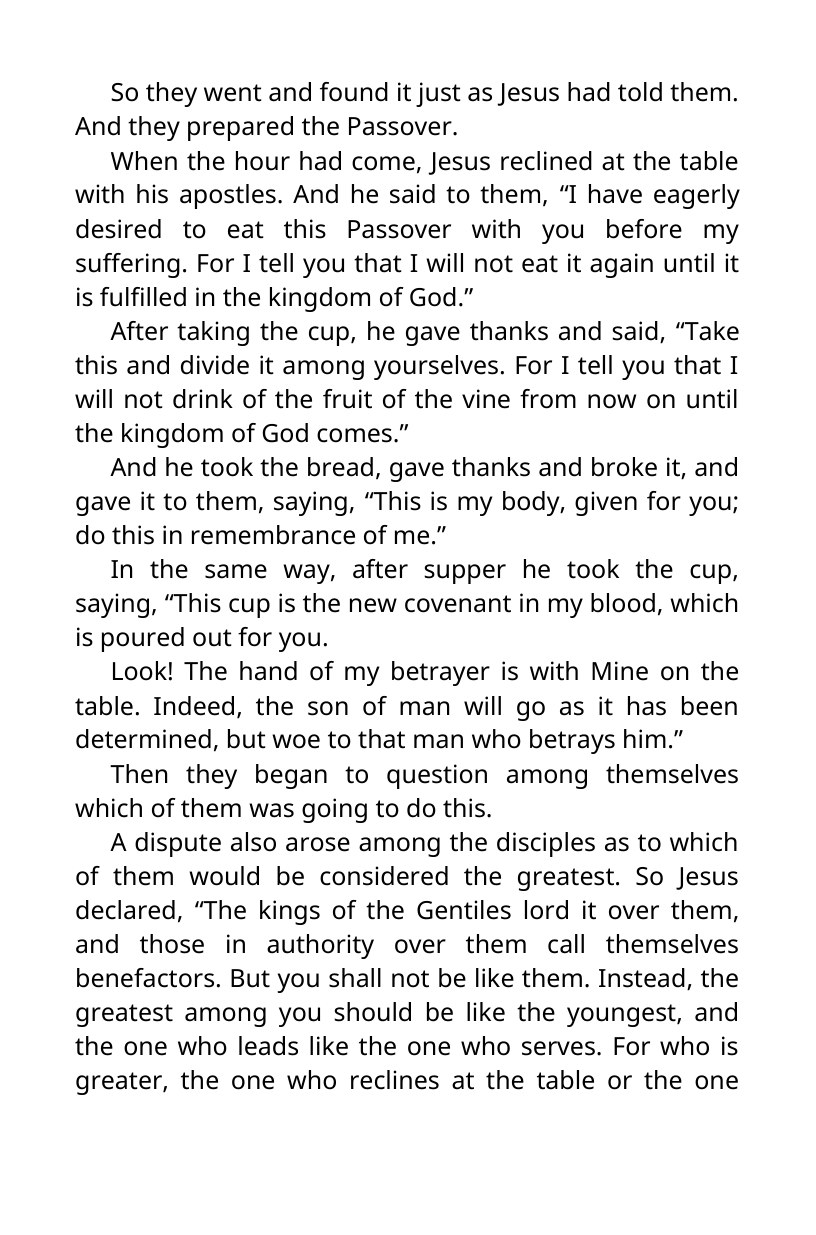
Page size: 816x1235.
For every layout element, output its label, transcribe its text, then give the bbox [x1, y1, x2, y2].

text And he took the bread, gave thanks and broke it, and gave it to them, saying, “This is my body, given for you; do this in remembrance of me.” [75, 450, 740, 552]
text After taking the cup, he gave thanks and said, “Take this and divide it among yourselves. For I tell you that I will not drink of the fruit of the vine from now on until the kingdom of God comes.” [75, 313, 740, 450]
text So they went and found it just as Jesus had told them. And they prepared the Passover. [75, 75, 740, 143]
text In the same way, after supper he took the cup, saying, “This cup is the new covenant in my blood, which is poured out for you. [75, 552, 740, 654]
text A dispute also arose among the disciples as to which of them would be considered the greatest. So Jesus declared, “The kings of the Gentiles lord it over them, and those in authority over them call themselves benefactors. But you shall not be like them. Instead, the greatest among you should be like the youngest, and the one who leads like the one who serves. For who is greater, the one who reclines at the table or the one [75, 824, 740, 1097]
text Look! The hand of my betrayer is with Mine on the table. Indeed, the son of man will go as it has been determined, but woe to that man who betrays him.” [75, 654, 740, 756]
text When the hour had come, Jesus reclined at the table with his apostles. And he said to them, “I have eagerly desired to eat this Passover with you before my suffering. For I tell you that I will not eat it again until it is fulfilled in the kingdom of God.” [75, 143, 740, 313]
text Then they began to question among themselves which of them was going to do this. [75, 756, 740, 824]
